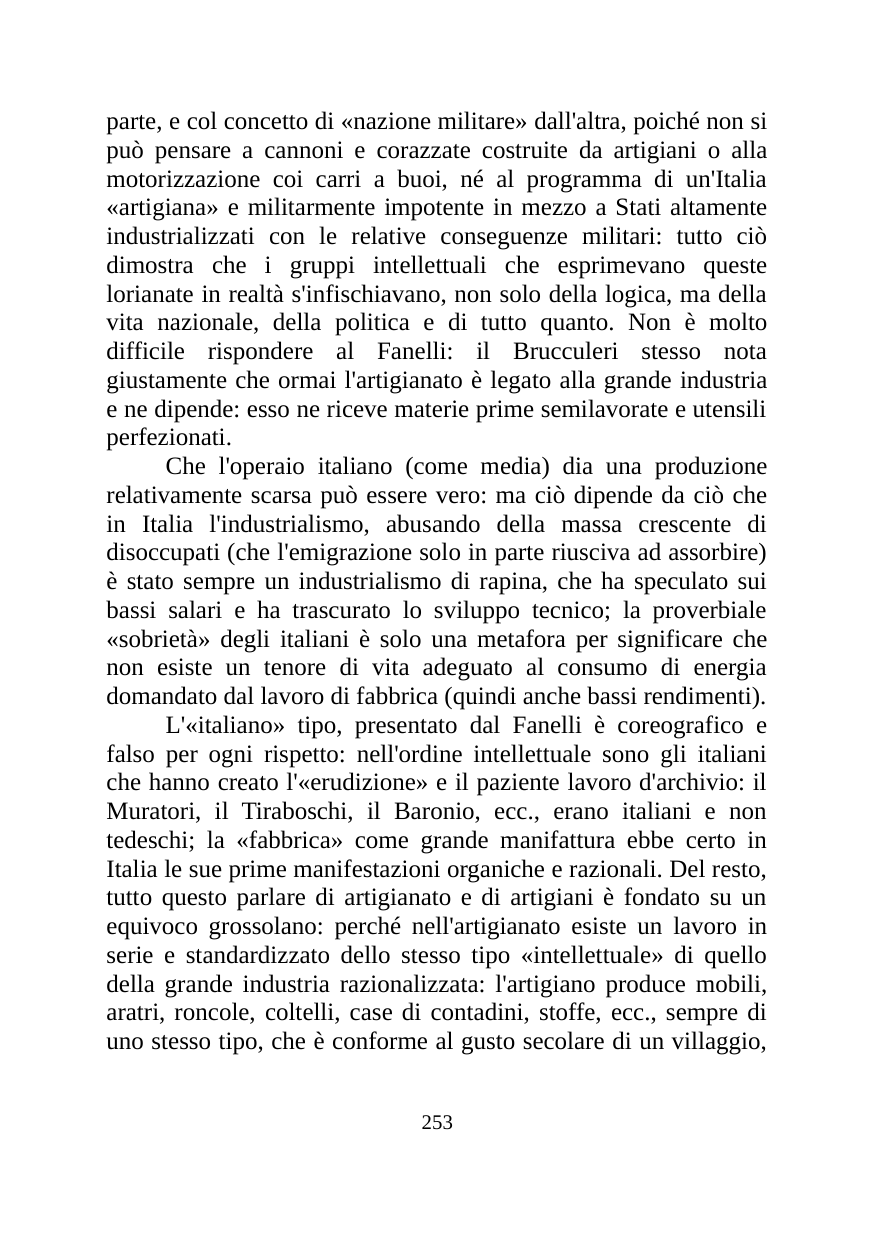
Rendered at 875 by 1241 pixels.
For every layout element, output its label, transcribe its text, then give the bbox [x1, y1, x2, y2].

text Che l'operaio italiano (come media) dia una produzione relativamente scarsa può essere vero: ma ciò dipende da ciò che in Italia l'industrialismo, abusando della massa crescente di disoccupati (che l'emigrazione solo in parte riusciva ad assorbire) è stato sempre un industrialismo di rapina, che ha speculato sui bassi salari e ha trascurato lo sviluppo tecnico; la proverbiale «sobrietà» degli italiani è solo una metafora per significare che non esiste un tenore di vita adeguato al consumo di energia domandato dal lavoro di fabbrica (quindi anche bassi rendimenti). [106, 451, 768, 710]
text L'«italiano» tipo, presentato dal Fanelli è coreografico e falso per ogni rispetto: nell'ordine intellettuale sono gli italiani che hanno creato l'«erudizione» e il paziente lavoro d'archivio: il Muratori, il Tiraboschi, il Baronio, ecc., erano italiani e non tedeschi; la «fabbrica» come grande manifattura ebbe certo in Italia le sue prime manifestazioni organiche e razionali. Del resto, tutto questo parlare di artigianato e di artigiani è fondato su un equivoco grossolano: perché nell'artigianato esiste un lavoro in serie e standardizzato dello stesso tipo «intellettuale» di quello della grande industria razionalizzata: l'artigiano produce mobili, aratri, roncole, coltelli, case di contadini, stoffe, ecc., sempre di uno stesso tipo, che è conforme al gusto secolare di un villaggio, [106, 710, 768, 1055]
text parte, e col concetto di «nazione militare» dall'altra, poiché non si può pensare a cannoni e corazzate costruite da artigiani o alla motorizzazione coi carri a buoi, né al programma di un'Italia «artigiana» e militarmente impotente in mezzo a Stati altamente industrializzati con le relative conseguenze militari: tutto ciò dimostra che i gruppi intellettuali che esprimevano queste lorianate in realtà s'infischiavano, non solo della logica, ma della vita nazionale, della politica e di tutto quanto. Non è molto difficile rispondere al Fanelli: il Brucculeri stesso nota giustamente che ormai l'artigianato è legato alla grande industria e ne dipende: esso ne riceve materie prime semilavorate e utensili perfezionati. [106, 106, 768, 451]
